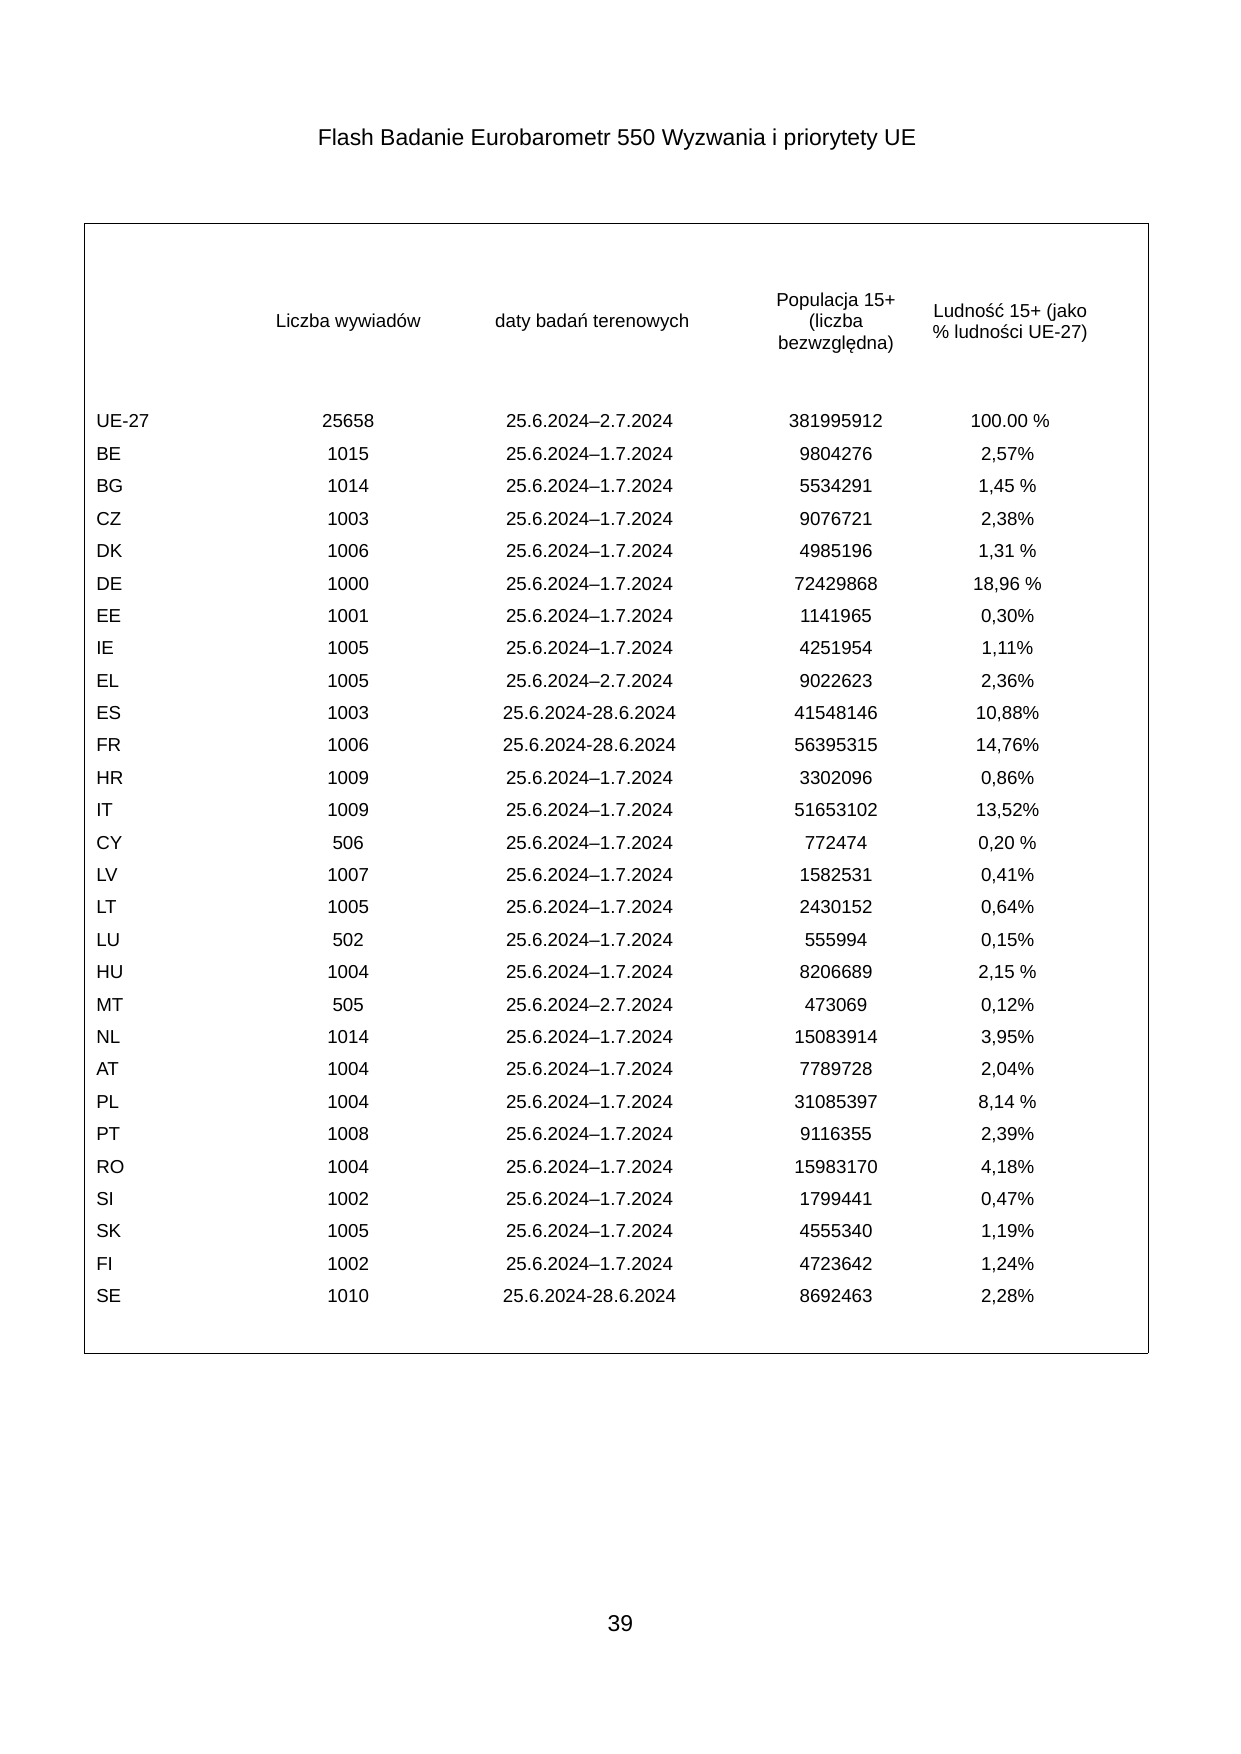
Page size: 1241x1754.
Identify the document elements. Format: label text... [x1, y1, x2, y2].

table_cell 25.6.2024–1.7.2024 [435, 632, 749, 664]
table_cell PT [93, 1118, 177, 1150]
table_cell 381995912 [749, 405, 923, 437]
table_cell 7789728 [749, 1053, 923, 1085]
table_cell [177, 599, 261, 632]
table_cell SI [93, 1183, 177, 1215]
table_cell 1009 [261, 794, 435, 826]
table_cell 1004 [261, 1053, 435, 1085]
table_cell 8,14 % [923, 1085, 1097, 1118]
table_cell 25658 [261, 405, 435, 437]
table_cell 25.6.2024–2.7.2024 [435, 405, 749, 437]
table_cell 1014 [261, 470, 435, 502]
table_cell 0,47% [923, 1183, 1097, 1215]
table_cell [177, 1183, 261, 1215]
table_cell 25.6.2024–1.7.2024 [435, 794, 749, 826]
table_cell 4555340 [749, 1215, 923, 1247]
table_cell 1004 [261, 1150, 435, 1182]
table_cell FR [93, 729, 177, 761]
table_cell 4,18% [923, 1150, 1097, 1182]
table_cell 25.6.2024–1.7.2024 [435, 826, 749, 858]
table_cell 25.6.2024–1.7.2024 [435, 1150, 749, 1182]
table_cell HR [93, 761, 177, 794]
table_cell 25.6.2024–1.7.2024 [435, 761, 749, 794]
table_cell BG [93, 470, 177, 502]
table_cell [93, 373, 177, 405]
table_cell 25.6.2024–1.7.2024 [435, 1085, 749, 1118]
table_cell [177, 1020, 261, 1053]
table_header Ludność 15+ (jako % ludności UE-27) [923, 270, 1097, 372]
table_cell EE [93, 599, 177, 632]
table_cell [177, 1150, 261, 1182]
table_cell 1006 [261, 535, 435, 567]
table_cell 555994 [749, 923, 923, 956]
table_cell [177, 567, 261, 599]
table_cell 100,00 % [923, 405, 1097, 437]
table_header Populacja 15+ (liczba bezwzględna) [749, 270, 923, 372]
table_header daty badań terenowych [435, 270, 749, 372]
table_cell 2430152 [749, 891, 923, 923]
table_cell BE [93, 437, 177, 470]
table_cell 25.6.2024–1.7.2024 [435, 859, 749, 891]
table_cell 506 [261, 826, 435, 858]
table_cell 1007 [261, 859, 435, 891]
table_cell 25.6.2024–1.7.2024 [435, 599, 749, 632]
table_cell 2,28% [923, 1280, 1097, 1312]
table_cell 1003 [261, 502, 435, 534]
table_cell UE-27 [93, 405, 177, 437]
table_cell [177, 1280, 261, 1312]
table_cell [177, 891, 261, 923]
table_cell 1005 [261, 891, 435, 923]
table_cell 505 [261, 988, 435, 1020]
table_cell LV [93, 859, 177, 891]
table_cell CZ [93, 502, 177, 534]
table_cell 1799441 [749, 1183, 923, 1215]
table_cell SK [93, 1215, 177, 1247]
table_cell 25.6.2024–1.7.2024 [435, 923, 749, 956]
table_cell [177, 859, 261, 891]
table_cell 2,57% [923, 437, 1097, 470]
table_cell [261, 373, 435, 405]
table_cell [177, 1053, 261, 1085]
table_cell 473069 [749, 988, 923, 1020]
table_cell 502 [261, 923, 435, 956]
table_cell 2,38% [923, 502, 1097, 534]
table_cell 1,45 % [923, 470, 1097, 502]
table_header [93, 270, 177, 372]
table_cell 56395315 [749, 729, 923, 761]
table_cell 0,20 % [923, 826, 1097, 858]
table_cell 2,39% [923, 1118, 1097, 1150]
table_cell [177, 956, 261, 988]
table_cell NL [93, 1020, 177, 1053]
table_cell [177, 664, 261, 696]
table_cell 25.6.2024–1.7.2024 [435, 502, 749, 534]
table_cell IT [93, 794, 177, 826]
table_cell LU [93, 923, 177, 956]
table_cell 9804276 [749, 437, 923, 470]
table_cell 1014 [261, 1020, 435, 1053]
table_cell 51653102 [749, 794, 923, 826]
table_cell 18,96 % [923, 567, 1097, 599]
table_cell 1008 [261, 1118, 435, 1150]
table_cell [177, 437, 261, 470]
table_cell [177, 373, 261, 405]
table_cell 1005 [261, 664, 435, 696]
table_cell ES [93, 696, 177, 729]
table_cell 1004 [261, 1085, 435, 1118]
table_cell 25.6.2024–1.7.2024 [435, 567, 749, 599]
table_cell [177, 632, 261, 664]
table_cell 3,95% [923, 1020, 1097, 1053]
table_cell [923, 373, 1097, 405]
table_cell 2,04% [923, 1053, 1097, 1085]
table_cell 3302096 [749, 761, 923, 794]
table_cell [177, 502, 261, 534]
table_cell 25.6.2024–1.7.2024 [435, 535, 749, 567]
table_cell 14,76% [923, 729, 1097, 761]
table_header [177, 270, 261, 372]
table_cell 15083914 [749, 1020, 923, 1053]
table_cell [177, 470, 261, 502]
table_cell [177, 1247, 261, 1279]
table_cell 72429868 [749, 567, 923, 599]
table_cell 0,64% [923, 891, 1097, 923]
table_cell 1,11% [923, 632, 1097, 664]
table_cell 0,86% [923, 761, 1097, 794]
table_cell 1,31 % [923, 535, 1097, 567]
table_cell [177, 696, 261, 729]
table_cell 4251954 [749, 632, 923, 664]
table_cell 1006 [261, 729, 435, 761]
table_cell [435, 373, 749, 405]
table_cell HU [93, 956, 177, 988]
table_cell 25.6.2024–1.7.2024 [435, 1247, 749, 1279]
table_cell AT [93, 1053, 177, 1085]
table_cell 0,30% [923, 599, 1097, 632]
table_cell EL [93, 664, 177, 696]
table_cell 1141965 [749, 599, 923, 632]
table_cell [177, 1085, 261, 1118]
table_cell 0,41% [923, 859, 1097, 891]
table_cell 1001 [261, 599, 435, 632]
table_cell 1015 [261, 437, 435, 470]
table_cell 1,19% [923, 1215, 1097, 1247]
table_cell 1000 [261, 567, 435, 599]
table_cell [177, 923, 261, 956]
table_cell [177, 535, 261, 567]
table_cell 0,15% [923, 923, 1097, 956]
table_cell 10,88% [923, 696, 1097, 729]
table_cell 25.6.2024–1.7.2024 [435, 1020, 749, 1053]
table_cell 1005 [261, 632, 435, 664]
table_cell 772474 [749, 826, 923, 858]
table_cell RO [93, 1150, 177, 1182]
table_cell 25.6.2024–1.7.2024 [435, 1053, 749, 1085]
table_cell 25.6.2024-28.6.2024 [435, 696, 749, 729]
table_cell [177, 794, 261, 826]
table_cell PL [93, 1085, 177, 1118]
table_cell 25.6.2024–1.7.2024 [435, 956, 749, 988]
table_cell LT [93, 891, 177, 923]
table_cell 2,15 % [923, 956, 1097, 988]
table_cell 25.6.2024–1.7.2024 [435, 470, 749, 502]
table_cell 41548146 [749, 696, 923, 729]
table_cell 1009 [261, 761, 435, 794]
table_cell 1003 [261, 696, 435, 729]
table_header Liczba wywiadów [261, 270, 435, 372]
table_cell 25.6.2024–1.7.2024 [435, 891, 749, 923]
table_cell 9076721 [749, 502, 923, 534]
table_cell 9022623 [749, 664, 923, 696]
table_cell 25.6.2024-28.6.2024 [435, 1280, 749, 1312]
table_cell [177, 729, 261, 761]
table_cell MT [93, 988, 177, 1020]
table_cell 1010 [261, 1280, 435, 1312]
table_cell 8692463 [749, 1280, 923, 1312]
table_cell 4985196 [749, 535, 923, 567]
table_cell 25.6.2024–2.7.2024 [435, 664, 749, 696]
table_cell 25.6.2024–1.7.2024 [435, 1183, 749, 1215]
table_cell 2,36% [923, 664, 1097, 696]
table_cell [177, 1215, 261, 1247]
table_cell 25.6.2024-28.6.2024 [435, 729, 749, 761]
table_cell 25.6.2024–2.7.2024 [435, 988, 749, 1020]
table_cell 9116355 [749, 1118, 923, 1150]
table_cell DK [93, 535, 177, 567]
table_cell [177, 761, 261, 794]
table_cell 31085397 [749, 1085, 923, 1118]
table_cell CY [93, 826, 177, 858]
table_cell 25.6.2024–1.7.2024 [435, 437, 749, 470]
table_cell DE [93, 567, 177, 599]
table_cell 13,52% [923, 794, 1097, 826]
table_cell 1,24% [923, 1247, 1097, 1279]
table_cell 8206689 [749, 956, 923, 988]
table_cell FI [93, 1247, 177, 1279]
table_cell 1005 [261, 1215, 435, 1247]
table_cell 25.6.2024–1.7.2024 [435, 1215, 749, 1247]
table_cell [177, 988, 261, 1020]
table_cell 15983170 [749, 1150, 923, 1182]
table_cell 25.6.2024–1.7.2024 [435, 1118, 749, 1150]
table_cell 5534291 [749, 470, 923, 502]
table_cell [177, 405, 261, 437]
table_cell 1002 [261, 1183, 435, 1215]
table_cell SE [93, 1280, 177, 1312]
table_cell IE [93, 632, 177, 664]
table_cell 1582531 [749, 859, 923, 891]
table_cell [749, 373, 923, 405]
table_cell [177, 1118, 261, 1150]
table_cell [177, 826, 261, 858]
table_cell 4723642 [749, 1247, 923, 1279]
table_cell 1004 [261, 956, 435, 988]
table_cell 1002 [261, 1247, 435, 1279]
table_cell 0,12% [923, 988, 1097, 1020]
